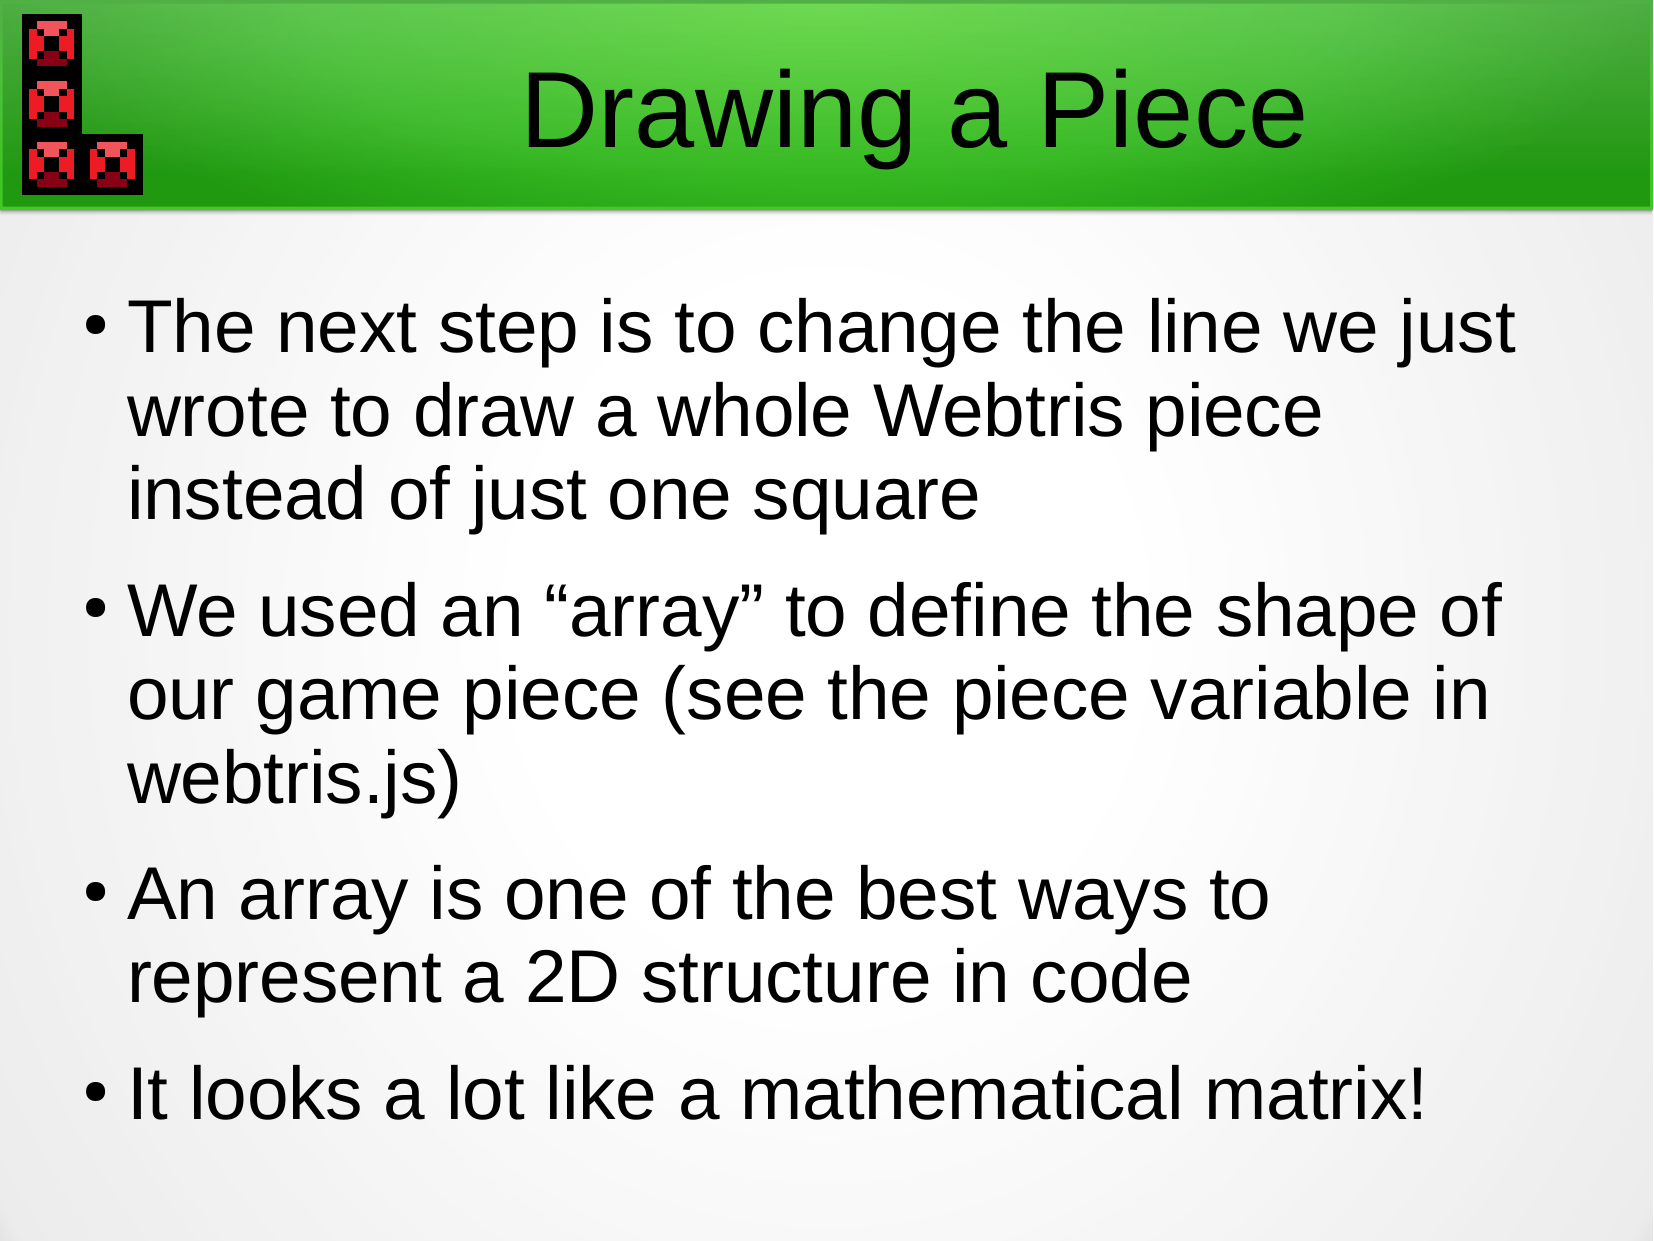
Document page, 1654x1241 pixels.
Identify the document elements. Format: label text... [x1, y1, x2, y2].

picture [22, 14, 143, 195]
title Drawing a Piece [195, 30, 1636, 190]
list The next step is to change the line we just wrote to draw a whole Webtris piece instead of just one square We used an “array” to define the shape of our game piece (see the piece variable in webtris.js) An array is one of the best ways to represent a 2D structure in code It looks a lot like a mathematical matrix! [67, 285, 1561, 1156]
